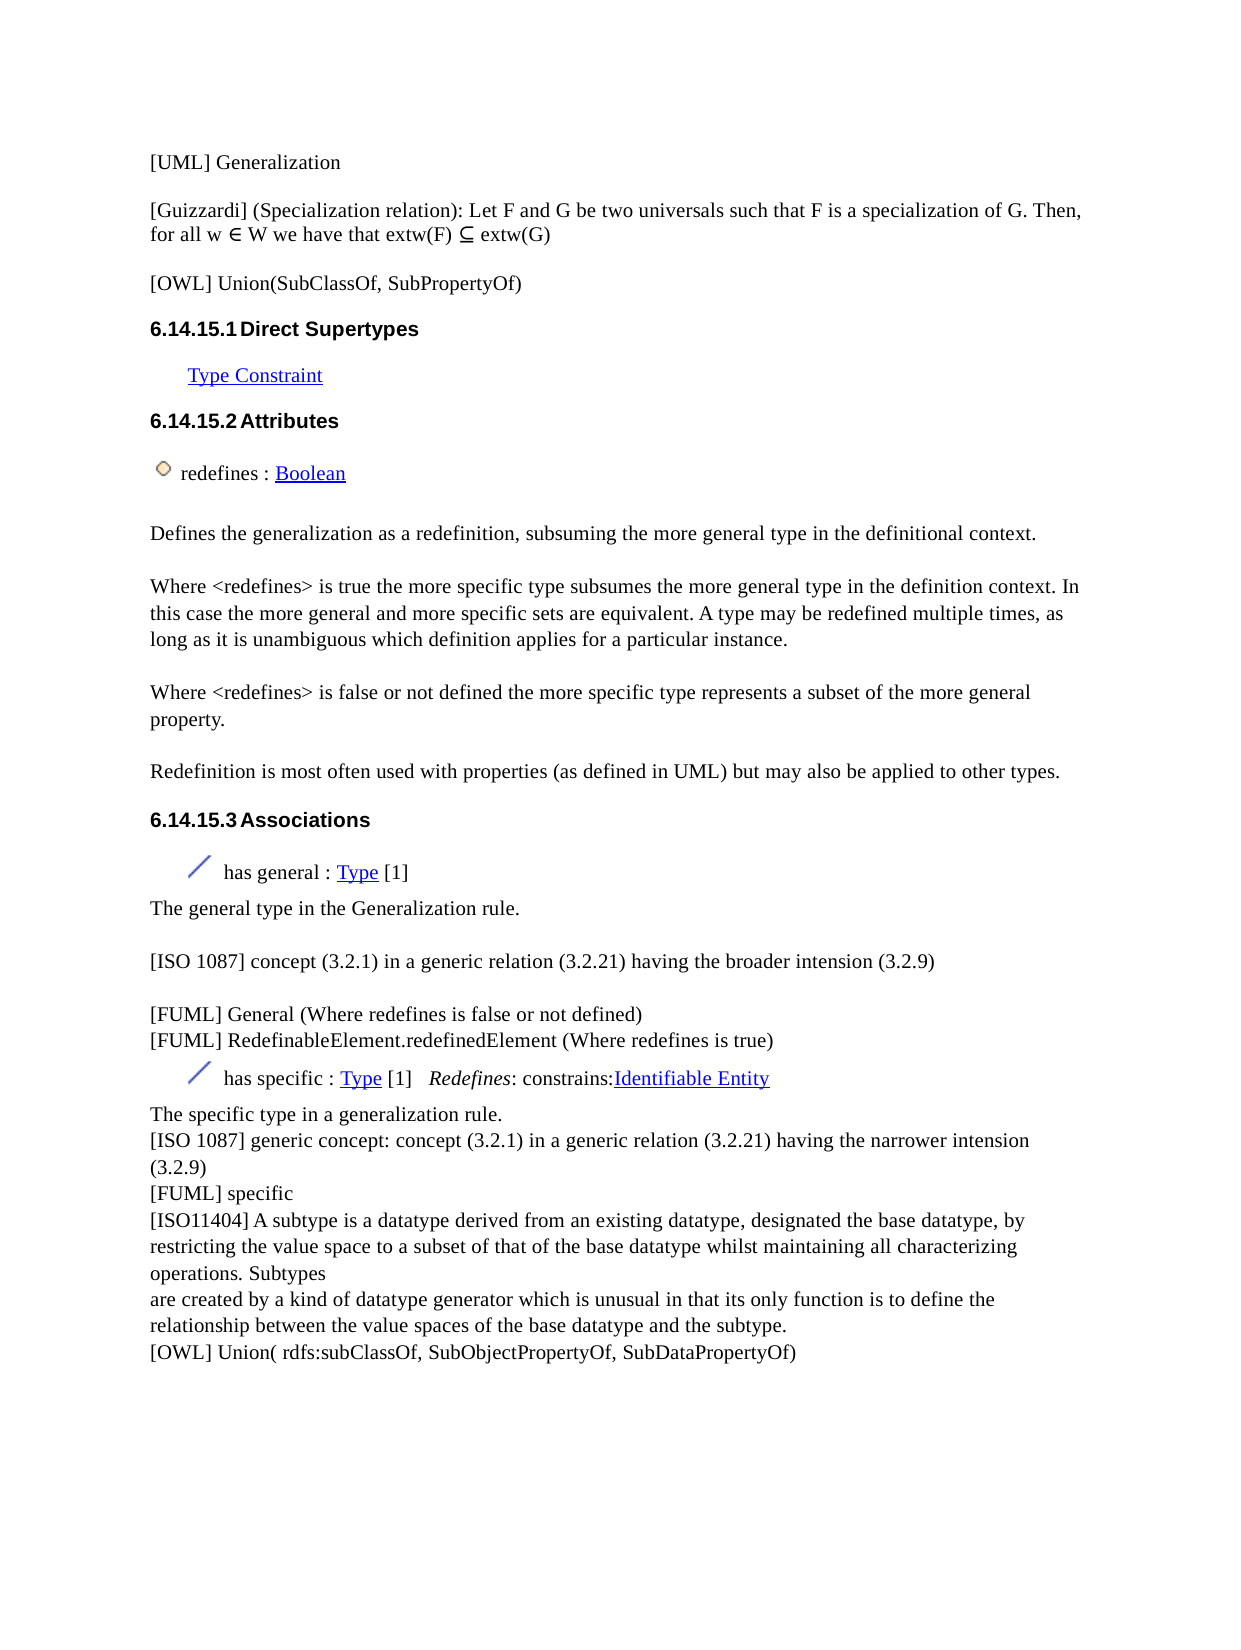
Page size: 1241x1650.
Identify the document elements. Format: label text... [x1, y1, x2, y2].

picture [187, 1060, 213, 1086]
text The specific type in a generalization rule. [ISO 1087] generic concept: concept (3.2.1) in a generic relation (3.2.21) having the narrower intension (3.2.9) [FUML] specific [ISO11404] A subtype is a datatype derived from an existing datatype, designated the base datatype, by restricting the value space to a subset of that of the base datatype whilst maintaining all characterizing operations. Subtypes are created by a kind of datatype generator which is unusual in that its only function is to define the relationship between the value spaces of the base datatype and the subtype. [OWL] Union( rdfs:subClassOf, SubObjectPropertyOf, SubDataPropertyOf) [150, 1102, 1090, 1364]
text [UML] Generalization [Guizzardi] (Specialization relation): Let F and G be two universals such that F is a specialization of G. Then, for all w ∈ W we have that extw(F) ⊆ extw(G) [OWL] Union(SubClassOf, SubPropertyOf) [150, 150, 1090, 294]
subtitle Attributes [150, 409, 1090, 433]
text has general : Type [1] [187, 854, 1090, 884]
subtitle Associations [150, 808, 1090, 832]
text The general type in the Generalization rule. [ISO 1087] concept (3.2.1) in a generic relation (3.2.21) having the broader intension (3.2.9) [FUML] General (Where redefines is false or not defined) [FUML] RedefinableElement.redefinedElement (Where redefines is true) [150, 896, 1090, 1052]
text has specific : Type [1] Redefines: constrains:Identifiable Entity [187, 1060, 1090, 1090]
text Defines the generalization as a redefinition, subsuming the more general type in the definitional context. Where <redefines> is true the more specific type subsumes the more general type in the definition context. In this case the more general and more specific sets are equivalent. A type may be redefined multiple times, as long as it is unambiguous which definition applies for a particular instance. Where <redefines> is false or not defined the more specific type represents a subset of the more general property. Redefinition is most often used with properties (as defined in UML) but may also be applied to other types. [150, 521, 1090, 783]
text Type Constraint [187, 363, 1090, 387]
picture [187, 854, 213, 880]
subtitle Direct Supertypes [150, 317, 1090, 341]
text redefines : Boolean [150, 455, 1090, 485]
picture [150, 455, 176, 481]
